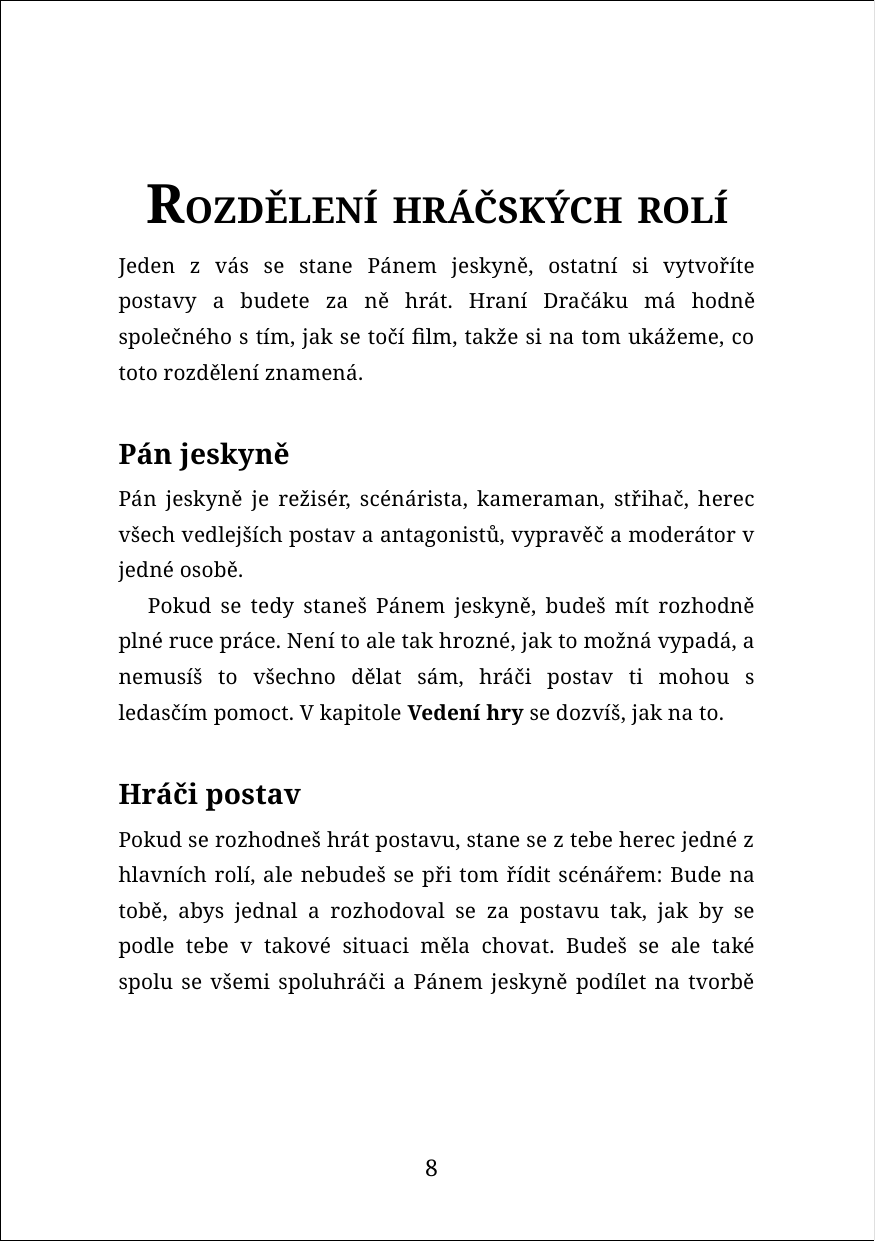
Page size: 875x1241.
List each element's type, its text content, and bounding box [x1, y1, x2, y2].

subtitle Pán jeskyně [118, 434, 756, 473]
subtitle Rozdělení hráčských rolí [118, 166, 756, 239]
text Jeden z vás se stane Pánem jeskyně, ostatní si vytvoříte postavy a budete za ně hrát. Hraní Dračáku má hodně společného s tím, jak se točí film, takže si na tom ukážeme, co toto rozdělení znamená. [118, 251, 756, 386]
text Pán jeskyně je režisér, scénárista, kameraman, střihač, herec všech vedlejších postav a antagonistů, vypravěč a moderátor v jedné osobě. Pokud se tedy staneš Pánem jeskyně, budeš mít rozhodně plné ruce práce. Není to ale tak hrozné, jak to možná vypadá, a nemusíš to všechno dělat sám, hráči postav ti mohou s ledasčím pomoct. V kapitole Vedení hry se dozvíš, jak na to. [118, 484, 756, 726]
text Pokud se rozhodneš hrát postavu, stane se z tebe herec jedné z hlavních rolí, ale nebudeš se při tom řídit scénářem: Bude na tobě, abys jednal a rozhodoval se za postavu tak, jak by se podle tebe v takové situaci měla chovat. Budeš se ale také spolu se všemi spoluhráči a Pánem jeskyně podílet na tvorbě [118, 825, 756, 995]
subtitle Hráči postav [118, 774, 756, 813]
